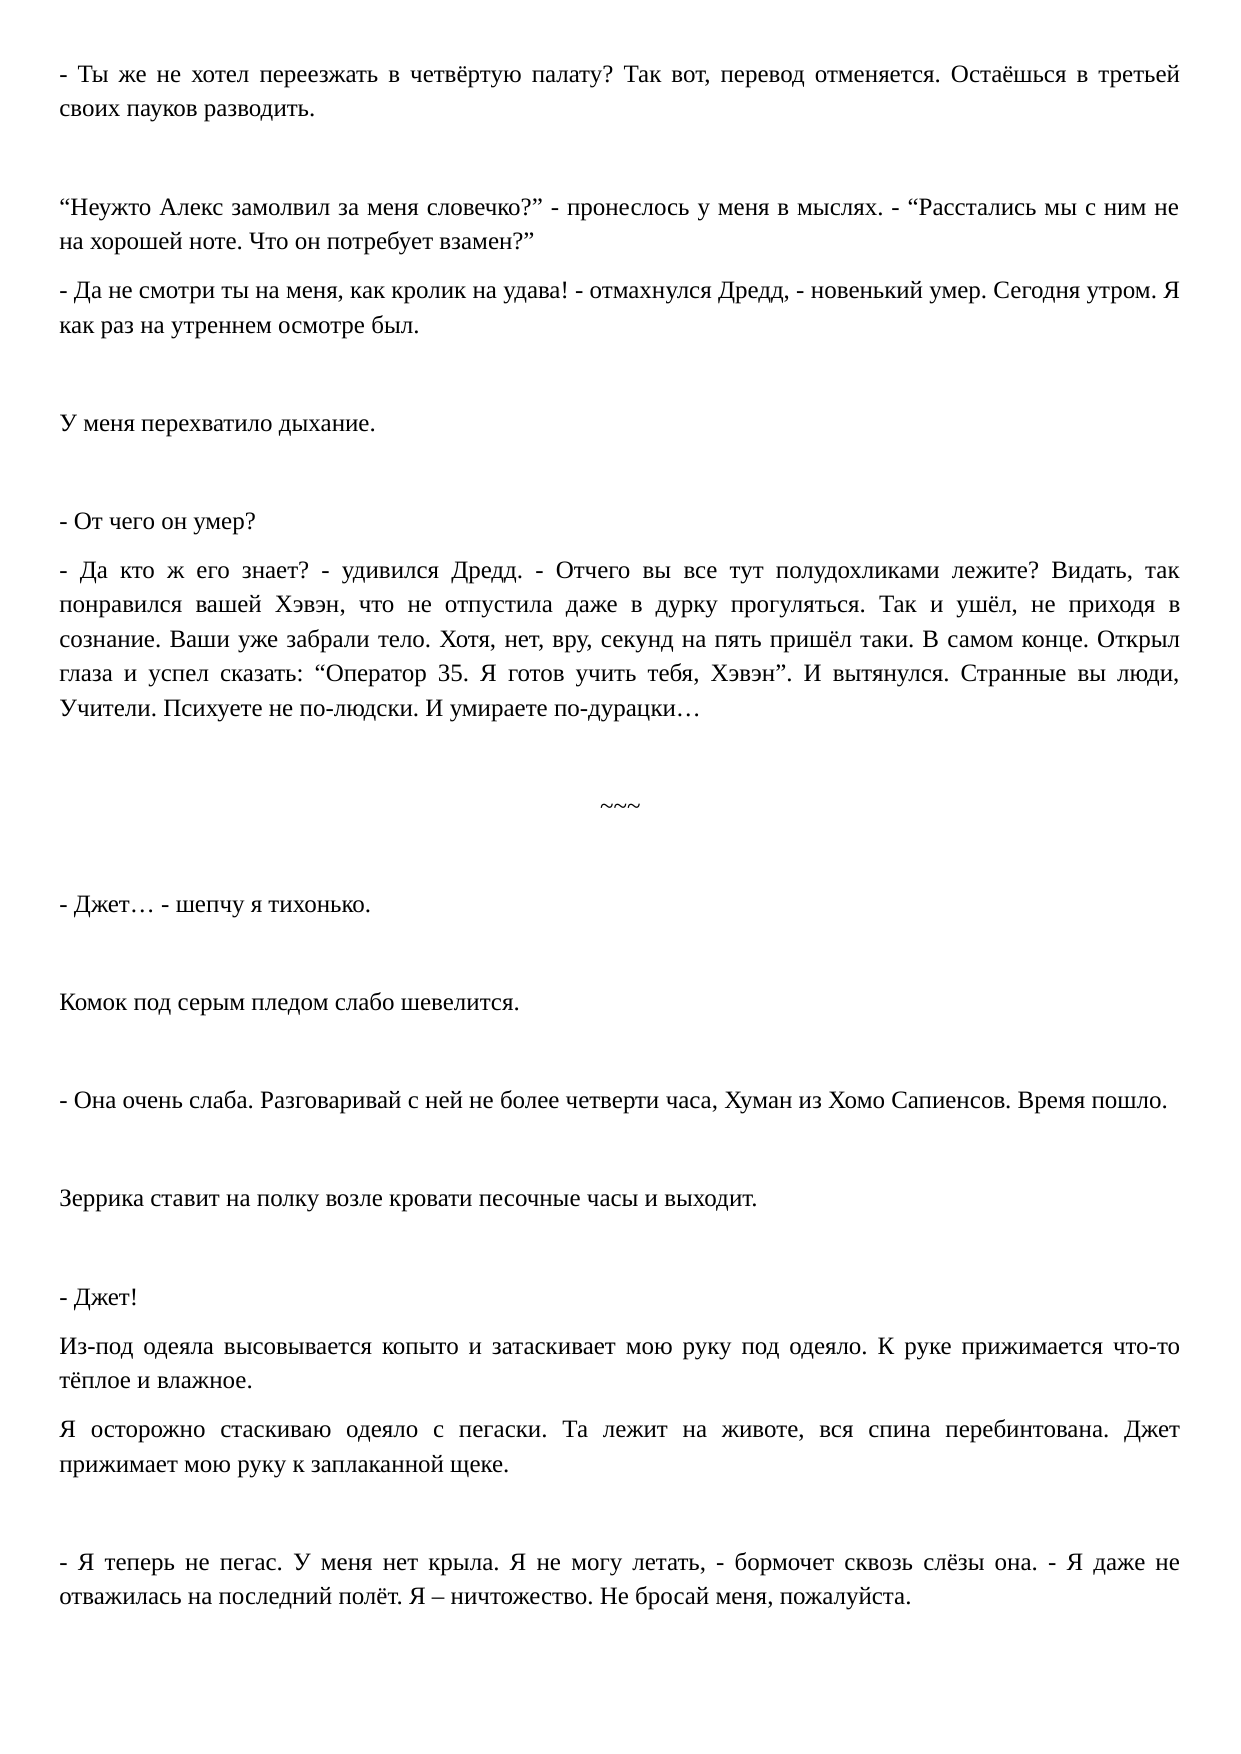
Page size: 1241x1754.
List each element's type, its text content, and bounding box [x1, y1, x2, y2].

text Я осторожно стаскиваю одеяло с пегаски. Та лежит на животе, вся спина перебинтована. Джет прижимает мою руку к заплаканной щеке. [59, 1414, 1181, 1477]
text ~~~ [59, 791, 1181, 820]
text - Я теперь не пегас. У меня нет крыла. Я не могу летать, - бормочет сквозь слёзы она. - Я даже не отважилась на последний полёт. Я – ничтожество. Не бросай меня, пожалуйста. [59, 1547, 1181, 1610]
text Комок под серым пледом слабо шевелится. [59, 987, 1181, 1016]
text У меня перехватило дыхание. [59, 408, 1181, 437]
text - Она очень слаба. Разговаривай с ней не более четверти часа, Хуман из Хомо Сапиенсов. Время пошло. [59, 1085, 1181, 1114]
text - Да не смотри ты на меня, как кролик на удава! - отмахнулся Дредд, - новенький умер. Сегодня утром. Я как раз на утреннем осмотре был. [59, 275, 1181, 338]
text “Неужто Алекс замолвил за меня словечко?” - пронеслось у меня в мыслях. - “Расстались мы с ним не на хорошей ноте. Что он потребует взамен?” [59, 192, 1181, 255]
text - Да кто ж его знает? - удивился Дредд. - Отчего вы все тут полудохликами лежите? Видать, так понравился вашей Хэвэн, что не отпустила даже в дурку прогуляться. Так и ушёл, не приходя в сознание. Ваши уже забрали тело. Хотя, нет, вру, секунд на пять пришёл таки. В самом конце. Открыл глаза и успел сказать: “Оператор 35. Я готов учить тебя, Хэвэн”. И вытянулся. Странные вы люди, Учители. Психуете не по-людски. И умираете по-дурацки… [59, 555, 1181, 722]
text - От чего он умер? [59, 506, 1181, 535]
text - Джет! [59, 1282, 1181, 1310]
text Зеррика ставит на полку возле кровати песочные часы и выходит. [59, 1183, 1181, 1212]
text Из-под одеяла высовывается копыто и затаскивает мою руку под одеяло. К руке прижимается что-то тёплое и влажное. [59, 1331, 1181, 1394]
text - Джет… - шепчу я тихонько. [59, 889, 1181, 918]
text - Ты же не хотел переезжать в четвёртую палату? Так вот, перевод отменяется. Остаёшься в третьей своих пауков разводить. [59, 59, 1181, 122]
